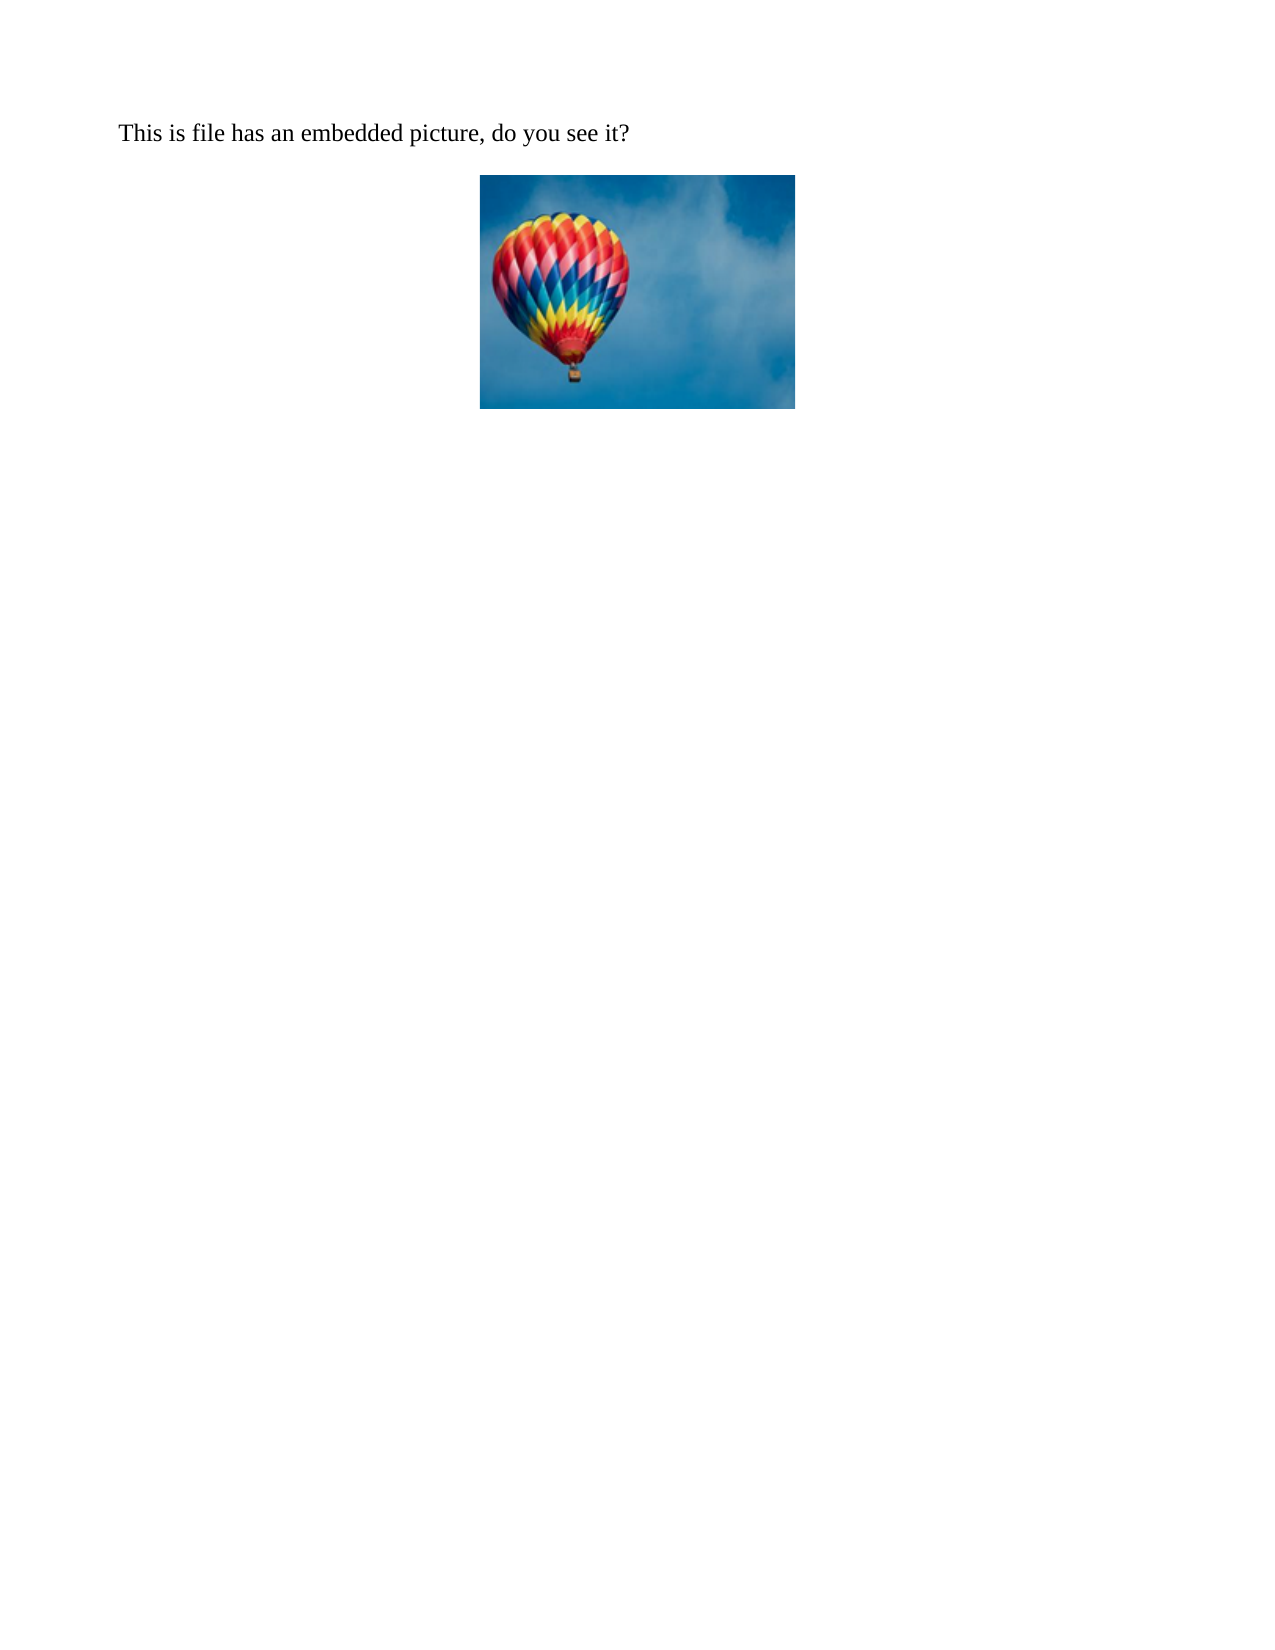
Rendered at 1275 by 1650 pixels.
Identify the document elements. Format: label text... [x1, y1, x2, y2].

text This is file has an embedded picture, do you see it? [118, 118, 1157, 147]
picture [591, 175, 648, 190]
picture [479, 175, 530, 228]
picture [734, 175, 796, 217]
picture [479, 175, 796, 409]
